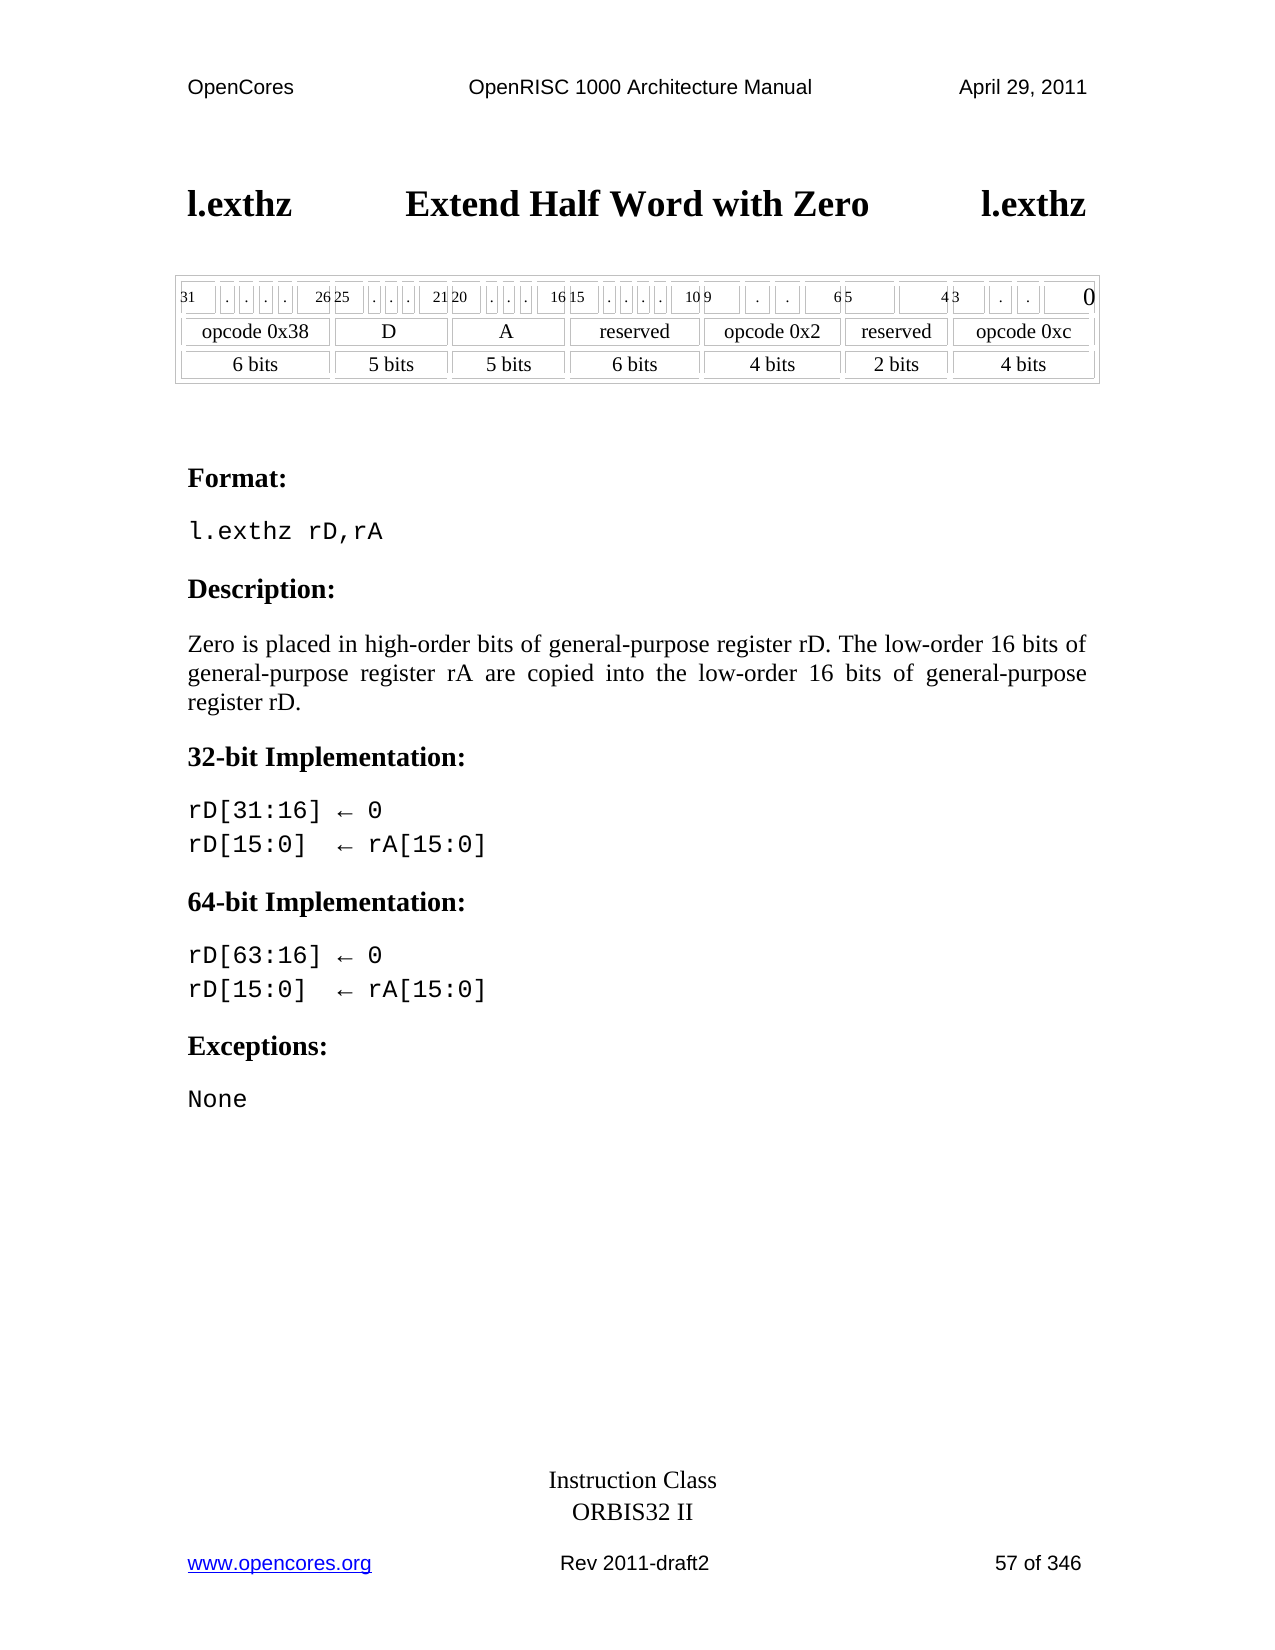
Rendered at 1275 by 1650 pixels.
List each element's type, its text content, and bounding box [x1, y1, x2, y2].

text Zero is placed in high-order bits of general-purpose register rD. The low-order 16 bits of general-purpose register rA are copied into the low-order 16 bits of general-purpose register rD. [187, 629, 1087, 715]
text rD[63:16] ← 0 rD[15:0] ← rA[15:0] [187, 942, 1087, 1004]
text 64-bit Implementation: [187, 885, 1087, 917]
text l.exthz rD,rA [187, 518, 1087, 547]
text Format: [187, 461, 1087, 493]
text Exceptions: [187, 1029, 1087, 1062]
text None [187, 1087, 1087, 1115]
text rD[31:16] ← 0 rD[15:0] ← rA[15:0] [187, 798, 1087, 860]
text 32-bit Implementation: [187, 740, 1087, 773]
text Description: [187, 572, 1087, 604]
